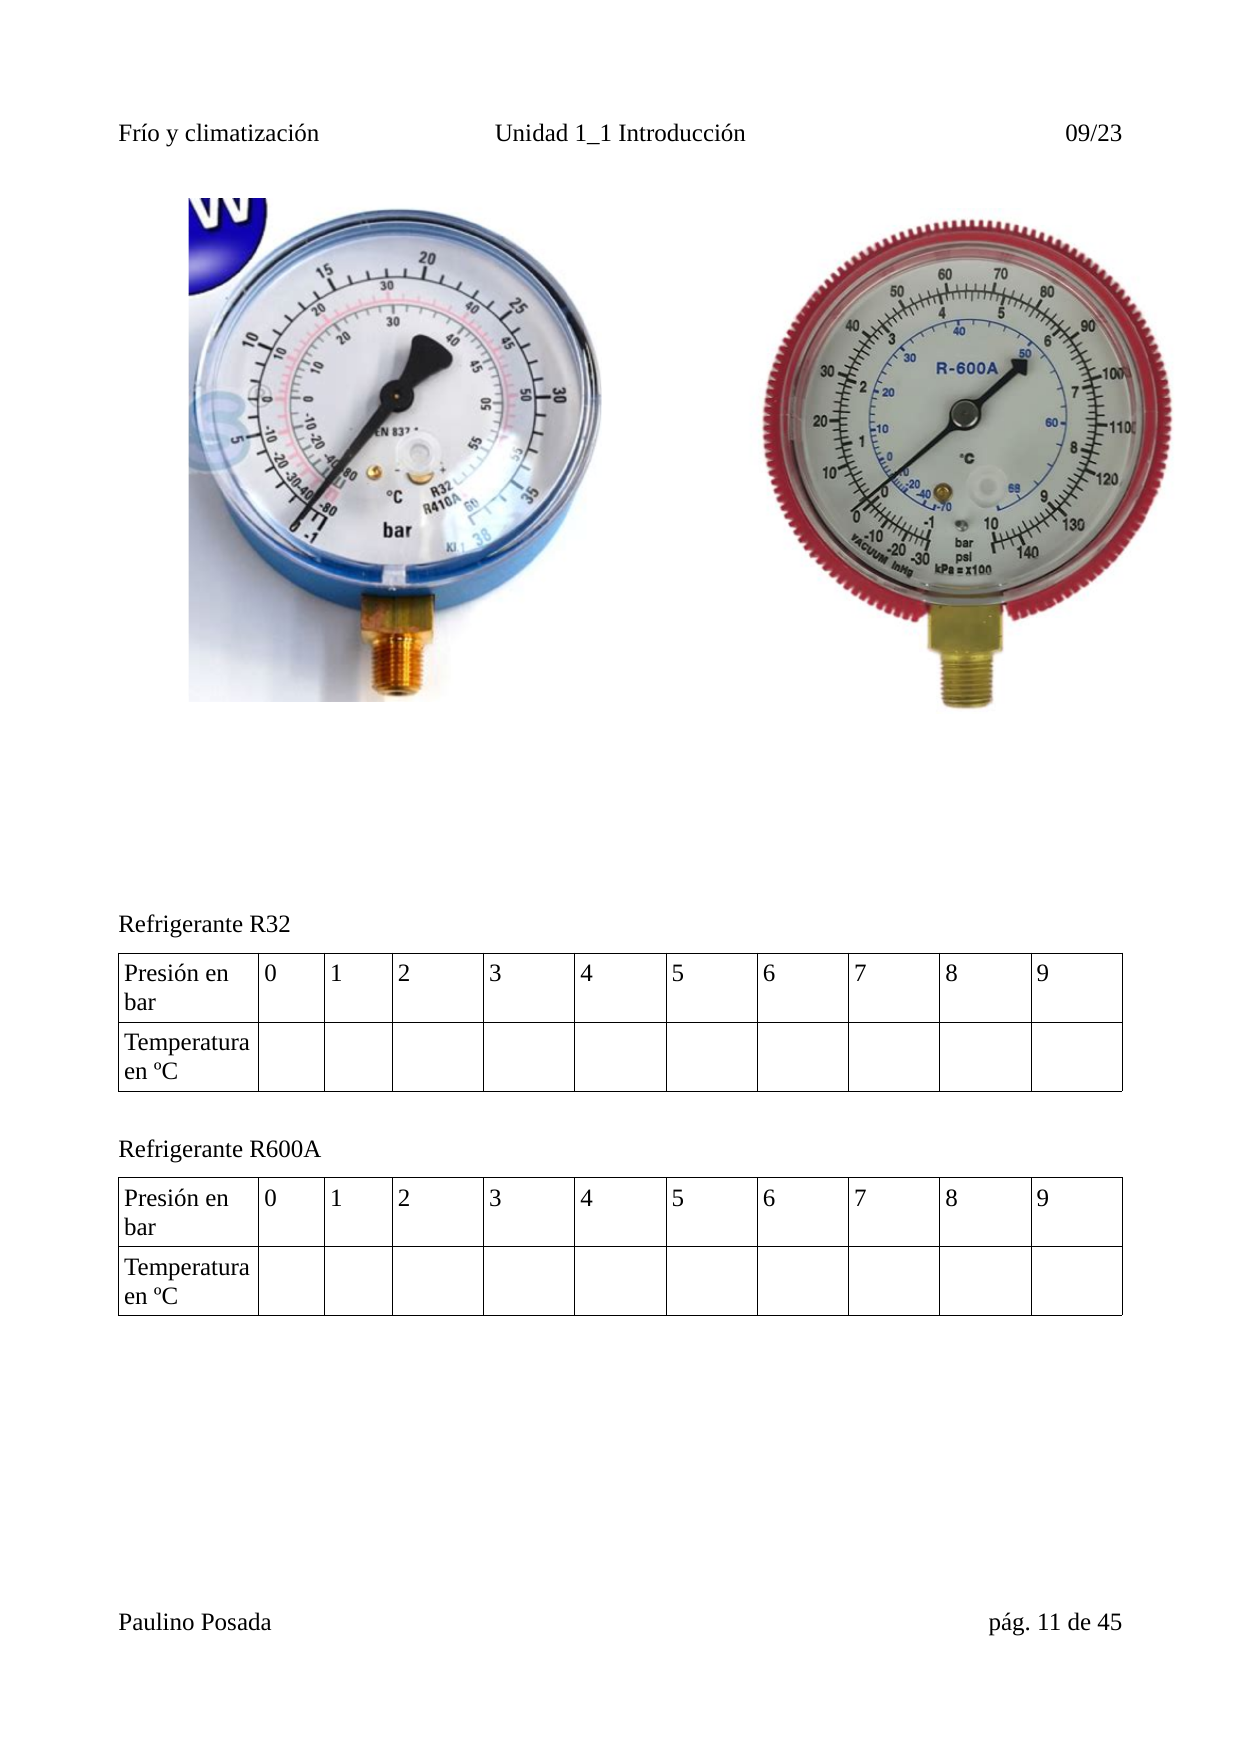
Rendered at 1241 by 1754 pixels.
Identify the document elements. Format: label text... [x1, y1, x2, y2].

table_header 6 [758, 954, 848, 1022]
table_header 3 [484, 954, 574, 1022]
table_header Presión en bar [119, 1178, 258, 1246]
table_header 8 [940, 954, 1031, 1022]
table_header 4 [575, 954, 666, 1022]
table_cell [484, 1023, 574, 1091]
table_cell [667, 1247, 757, 1315]
table_cell [940, 1023, 1031, 1091]
table_cell [325, 1247, 392, 1315]
table_header 7 [849, 954, 939, 1022]
table_header 0 [259, 1178, 324, 1246]
table_cell [1032, 1247, 1122, 1315]
table_cell [484, 1247, 574, 1315]
table_cell [1032, 1023, 1122, 1091]
text Refrigerante R600A [118, 1134, 1122, 1163]
table_cell [393, 1023, 483, 1091]
table_cell [575, 1023, 666, 1091]
table_cell [575, 1247, 666, 1315]
table_header 5 [667, 954, 757, 1022]
table_header 9 [1032, 1178, 1122, 1246]
table_cell [393, 1247, 483, 1315]
table_header 3 [484, 1178, 574, 1246]
table_cell [667, 1023, 757, 1091]
table_cell [259, 1023, 324, 1091]
table_cell Temperatura en ºC [119, 1247, 258, 1315]
table_header Presión en bar [119, 954, 258, 1022]
table_header 6 [758, 1178, 848, 1246]
picture [716, 208, 1218, 714]
table_cell Temperatura en ºC [119, 1023, 258, 1091]
table_cell [758, 1247, 848, 1315]
table_header 1 [325, 954, 392, 1022]
table_cell [849, 1247, 939, 1315]
table_header 1 [325, 1178, 392, 1246]
table_cell [758, 1023, 848, 1091]
text Refrigerante R32 [118, 909, 1122, 938]
table_header 7 [849, 1178, 939, 1246]
table_header 2 [393, 1178, 483, 1246]
table_header 5 [667, 1178, 757, 1246]
table_header 4 [575, 1178, 666, 1246]
table_header 2 [393, 954, 483, 1022]
table_header 8 [940, 1178, 1031, 1246]
table_cell [259, 1247, 324, 1315]
table_header 9 [1032, 954, 1122, 1022]
table_cell [325, 1023, 392, 1091]
table_cell [849, 1023, 939, 1091]
picture [188, 198, 602, 702]
table_header 0 [259, 954, 324, 1022]
table_cell [940, 1247, 1031, 1315]
